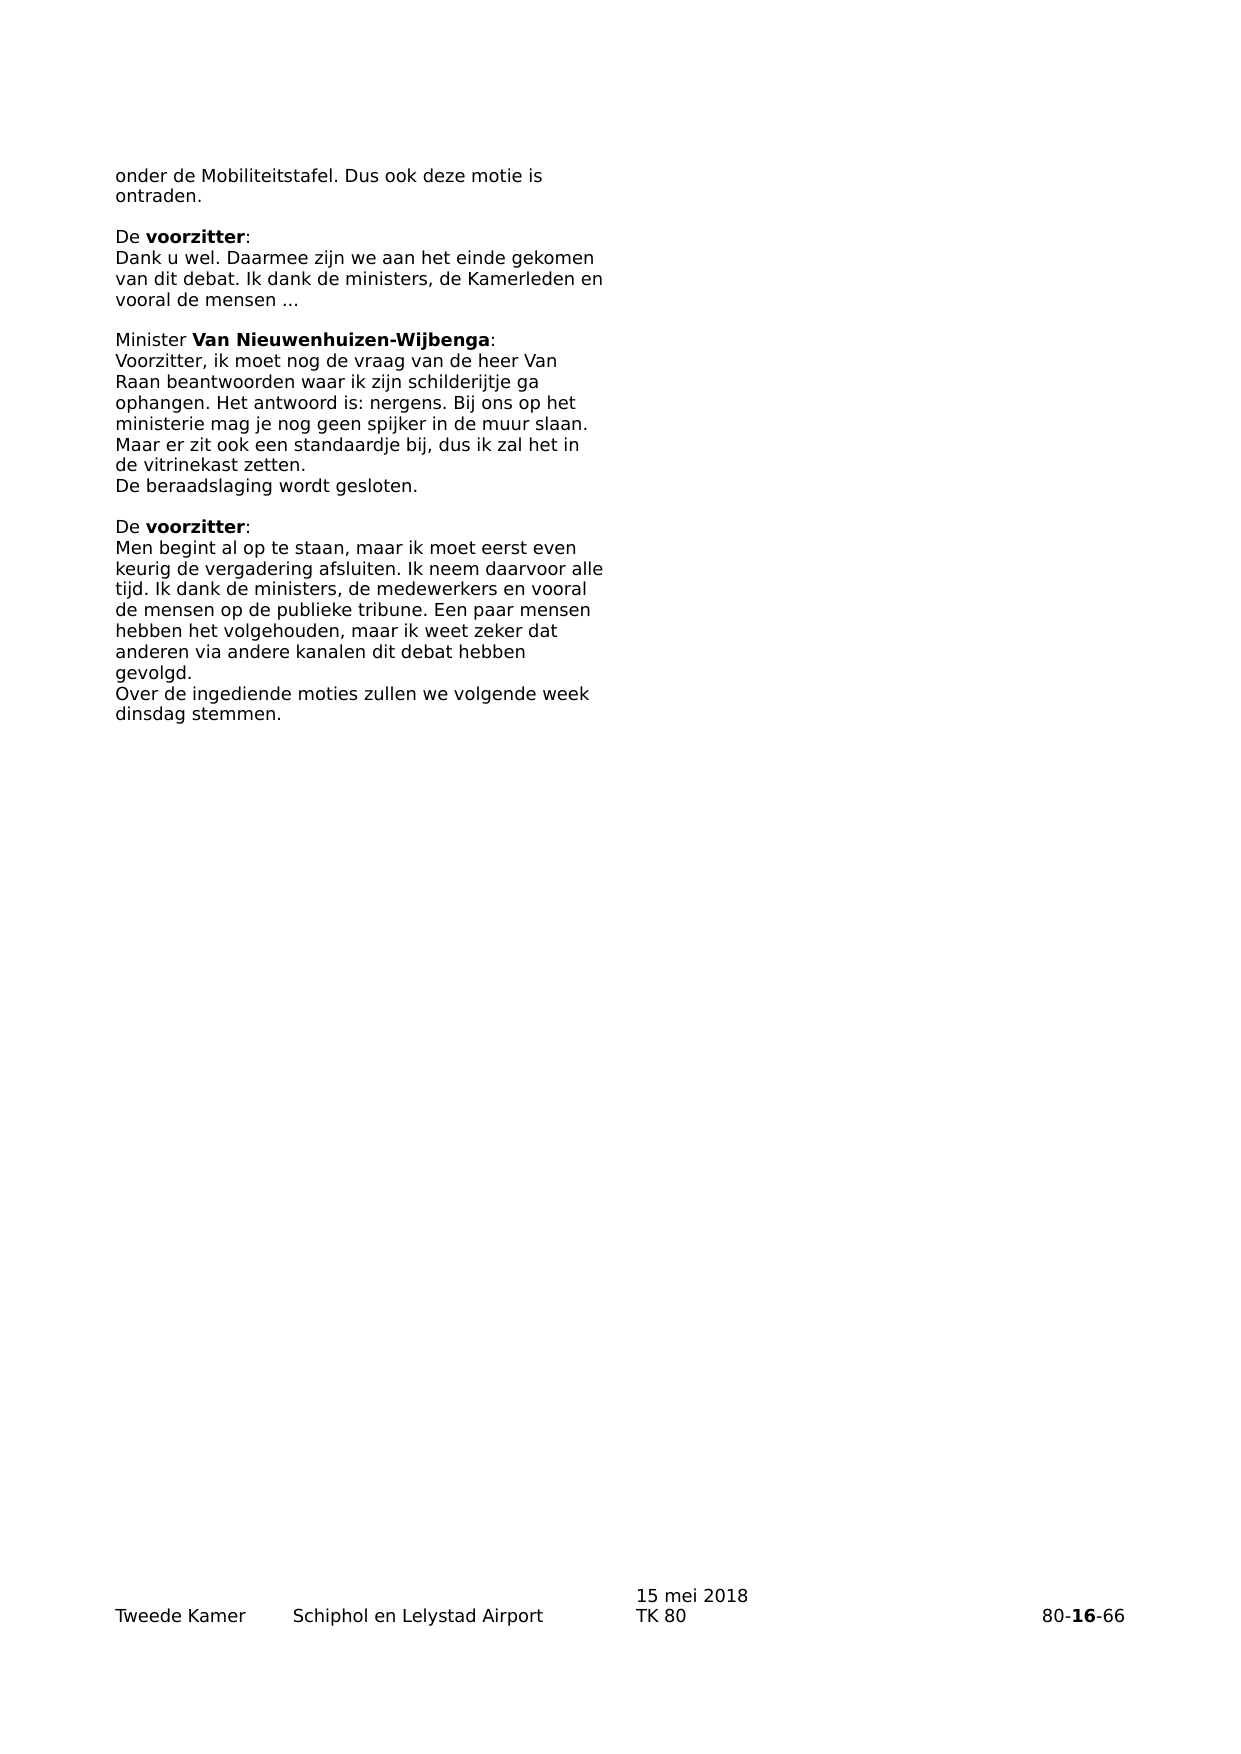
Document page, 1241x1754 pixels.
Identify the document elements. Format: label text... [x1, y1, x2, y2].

text De voorzitter: [115, 227, 605, 248]
text Over de ingediende moties zullen we volgende week dinsdag stemmen. [115, 683, 605, 725]
text Dank u wel. Daarmee zijn we aan het einde gekomen van dit debat. Ik dank de ministers, de Kamerleden en vooral de mensen ... [115, 248, 605, 310]
text Men begint al op te staan, maar ik moet eerst even keurig de vergadering afsluiten. Ik neem daarvoor alle tijd. Ik dank de ministers, de medewerkers en vooral de mensen op de publieke tribune. Een paar mensen hebben het volgehouden, maar ik weet zeker dat anderen via andere kanalen dit debat hebben gevolgd. [115, 537, 605, 683]
text onder de Mobiliteitstafel. Dus ook deze motie is ontraden. [115, 165, 605, 207]
text De beraadslaging wordt gesloten. [115, 476, 605, 497]
text De voorzitter: [115, 517, 605, 537]
text Minister Van Nieuwenhuizen-Wijbenga: [115, 330, 605, 351]
text Voorzitter, ik moet nog de vraag van de heer Van Raan beantwoorden waar ik zijn schilderijtje ga ophangen. Het antwoord is: nergens. Bij ons op het ministerie mag je nog geen spijker in de muur slaan. Maar er zit ook een standaardje bij, dus ik zal het in de vitrinekast zetten. [115, 351, 605, 476]
